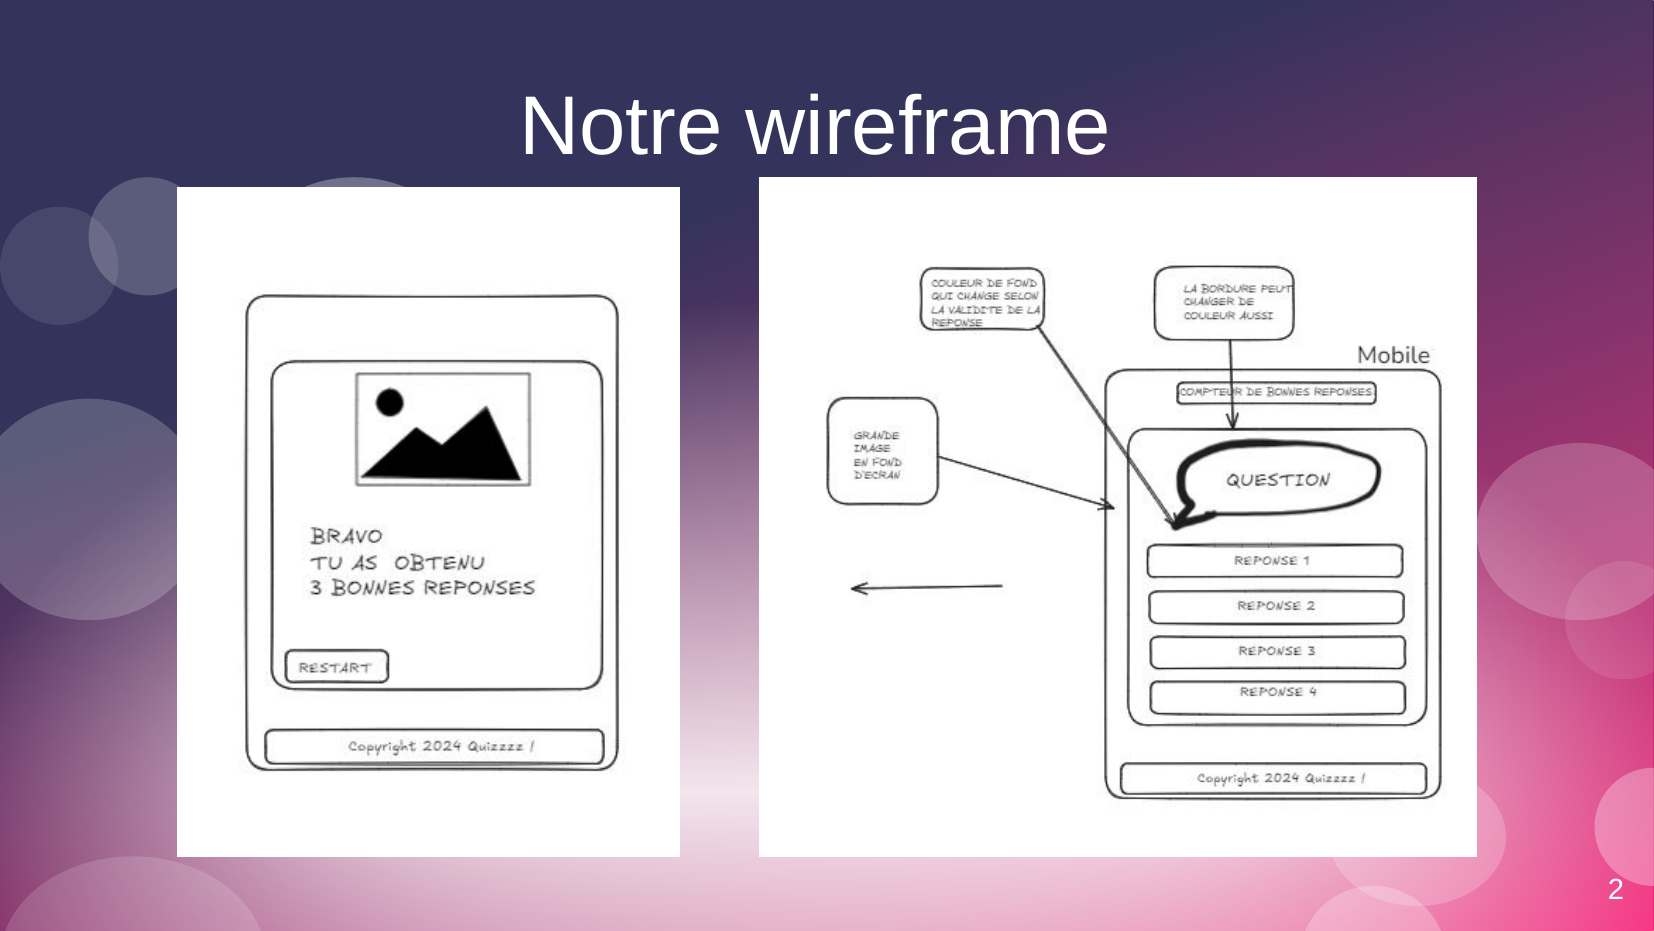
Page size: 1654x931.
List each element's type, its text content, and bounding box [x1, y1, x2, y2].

picture [759, 177, 1477, 857]
picture [177, 187, 680, 857]
title Notre wireframe [88, 44, 1565, 207]
